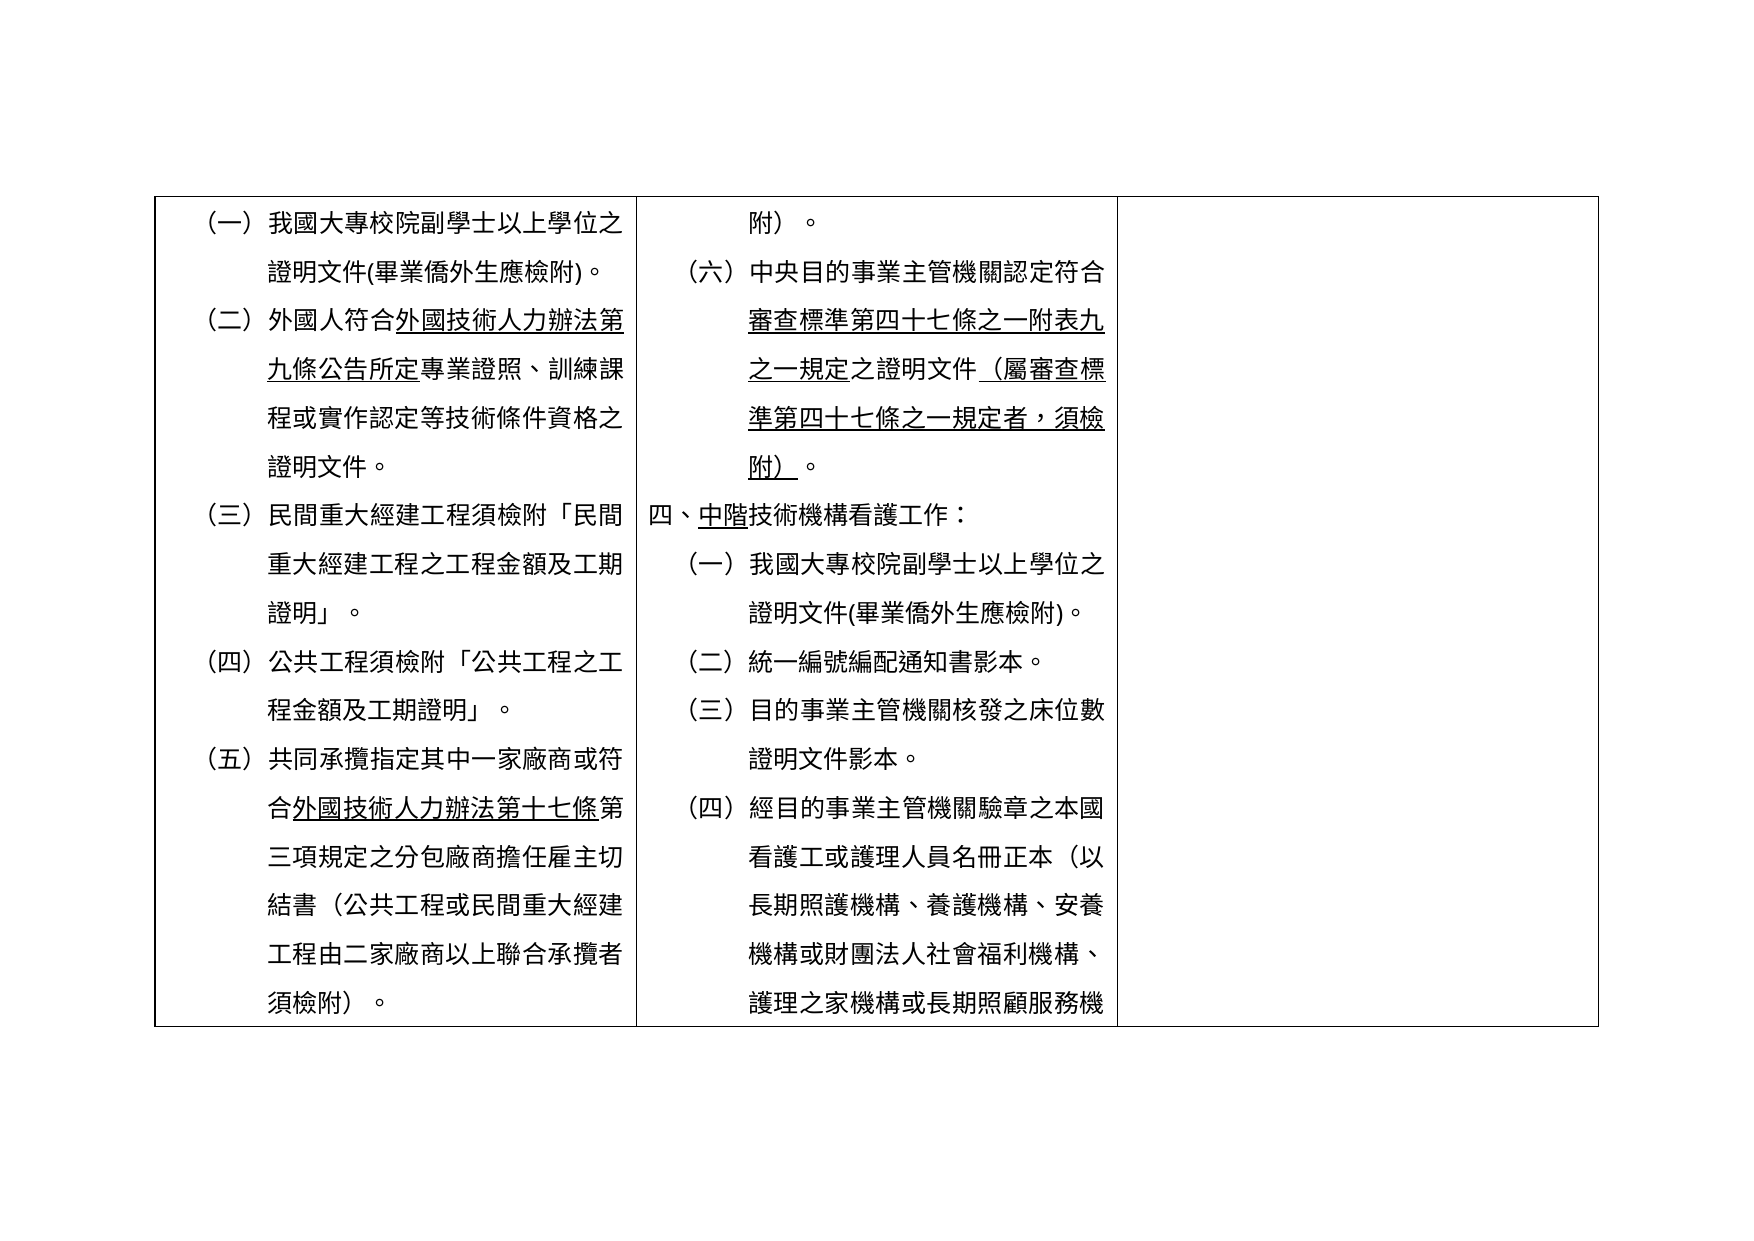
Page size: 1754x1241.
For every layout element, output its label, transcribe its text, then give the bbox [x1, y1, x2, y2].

table_cell （一）我國大專校院副學士以上學位之證明文件(畢業僑外生應檢附)。 （二）外國人符合外國技術人力辦法第九條公告所定專業證照、訓練課程或實作認定等技術條件資格之證明文件。 （三）民間重大經建工程須檢附「民間重大經建工程之工程金額及工期證明」。 （四）公共工程須檢附「公共工程之工程金額及工期證明」。 （五）共同承攬指定其中一家廠商或符合外國技術人力辦法第十七條第三項規定之分包廠商擔任雇主切結書（公共工程或民間重大經建工程由二家廠商以上聯合承攬者須檢附）。 [156, 197, 636, 1026]
table_cell 附）。 （六）中央目的事業主管機關認定符合審查標準第四十七條之一附表九之一規定之證明文件（屬審查標準第四十七條之一規定者，須檢附）。 四、中階技術機構看護工作： （一）我國大專校院副學士以上學位之證明文件(畢業僑外生應檢附)。 （二）統一編號編配通知書影本。 （三）目的事業主管機關核發之床位數證明文件影本。 （四）經目的事業主管機關驗章之本國看護工或護理人員名冊正本（以長期照護機構、養護機構、安養機構或財團法人社會福利機構、護理之家機構或長期照顧服務機 [637, 197, 1117, 1026]
table_cell [1118, 197, 1598, 1026]
